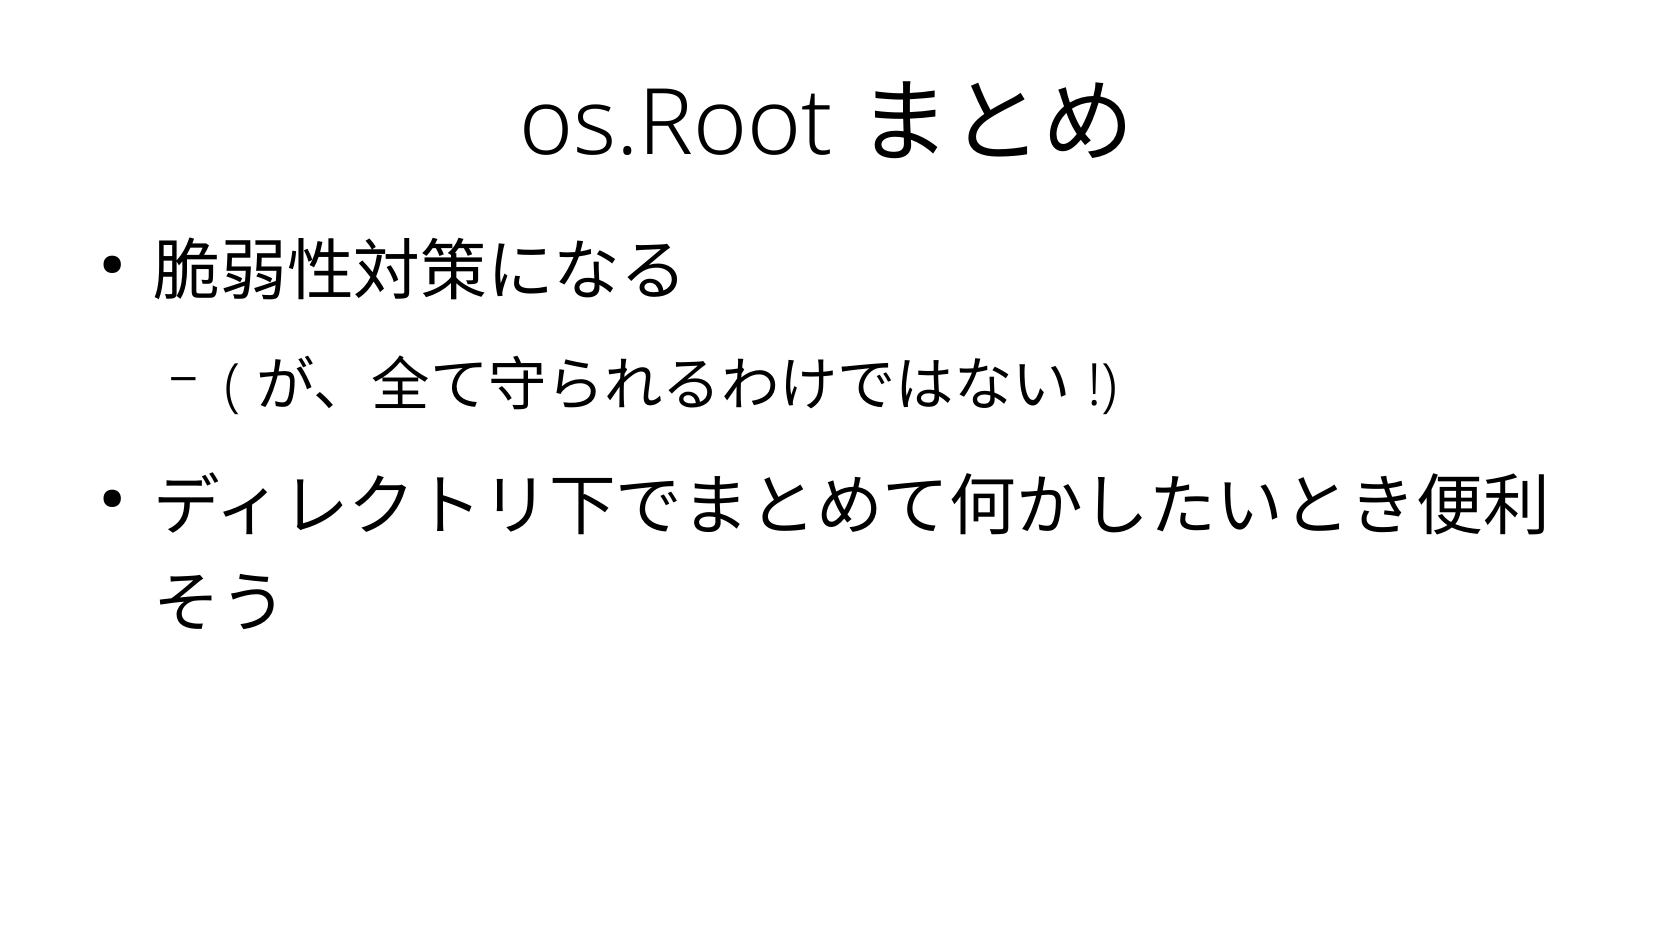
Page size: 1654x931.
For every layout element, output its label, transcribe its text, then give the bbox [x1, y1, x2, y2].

title os.Rootまとめ [82, 37, 1571, 193]
list 脆弱性対策になる (が、全て守られるわけではない!) ディレクトリ下でまとめて何かしたいとき便利そう [82, 217, 1571, 758]
